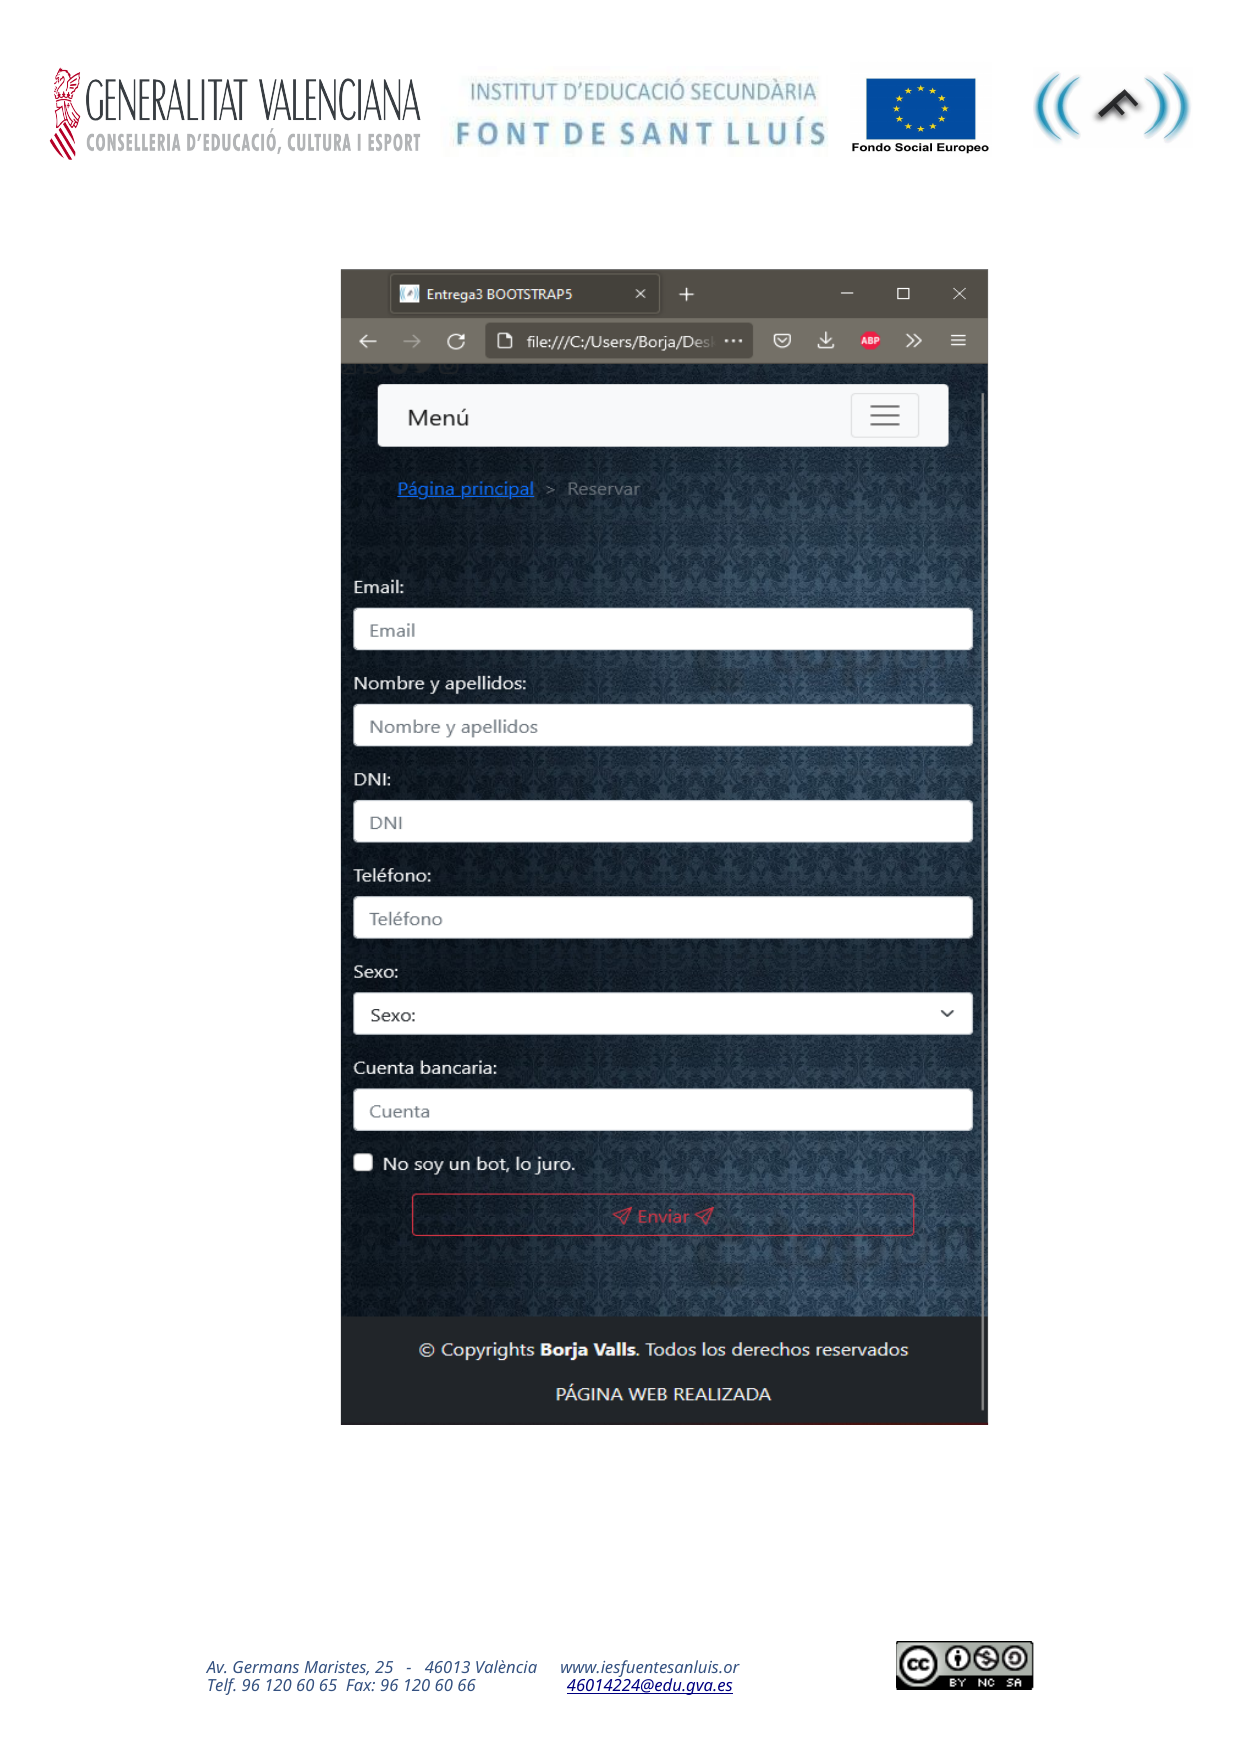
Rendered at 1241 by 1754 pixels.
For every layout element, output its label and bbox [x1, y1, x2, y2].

picture [46, 66, 424, 162]
picture [440, 66, 829, 157]
picture [340, 269, 989, 1425]
picture [896, 1641, 1034, 1690]
picture [1032, 67, 1194, 148]
picture [849, 61, 993, 157]
